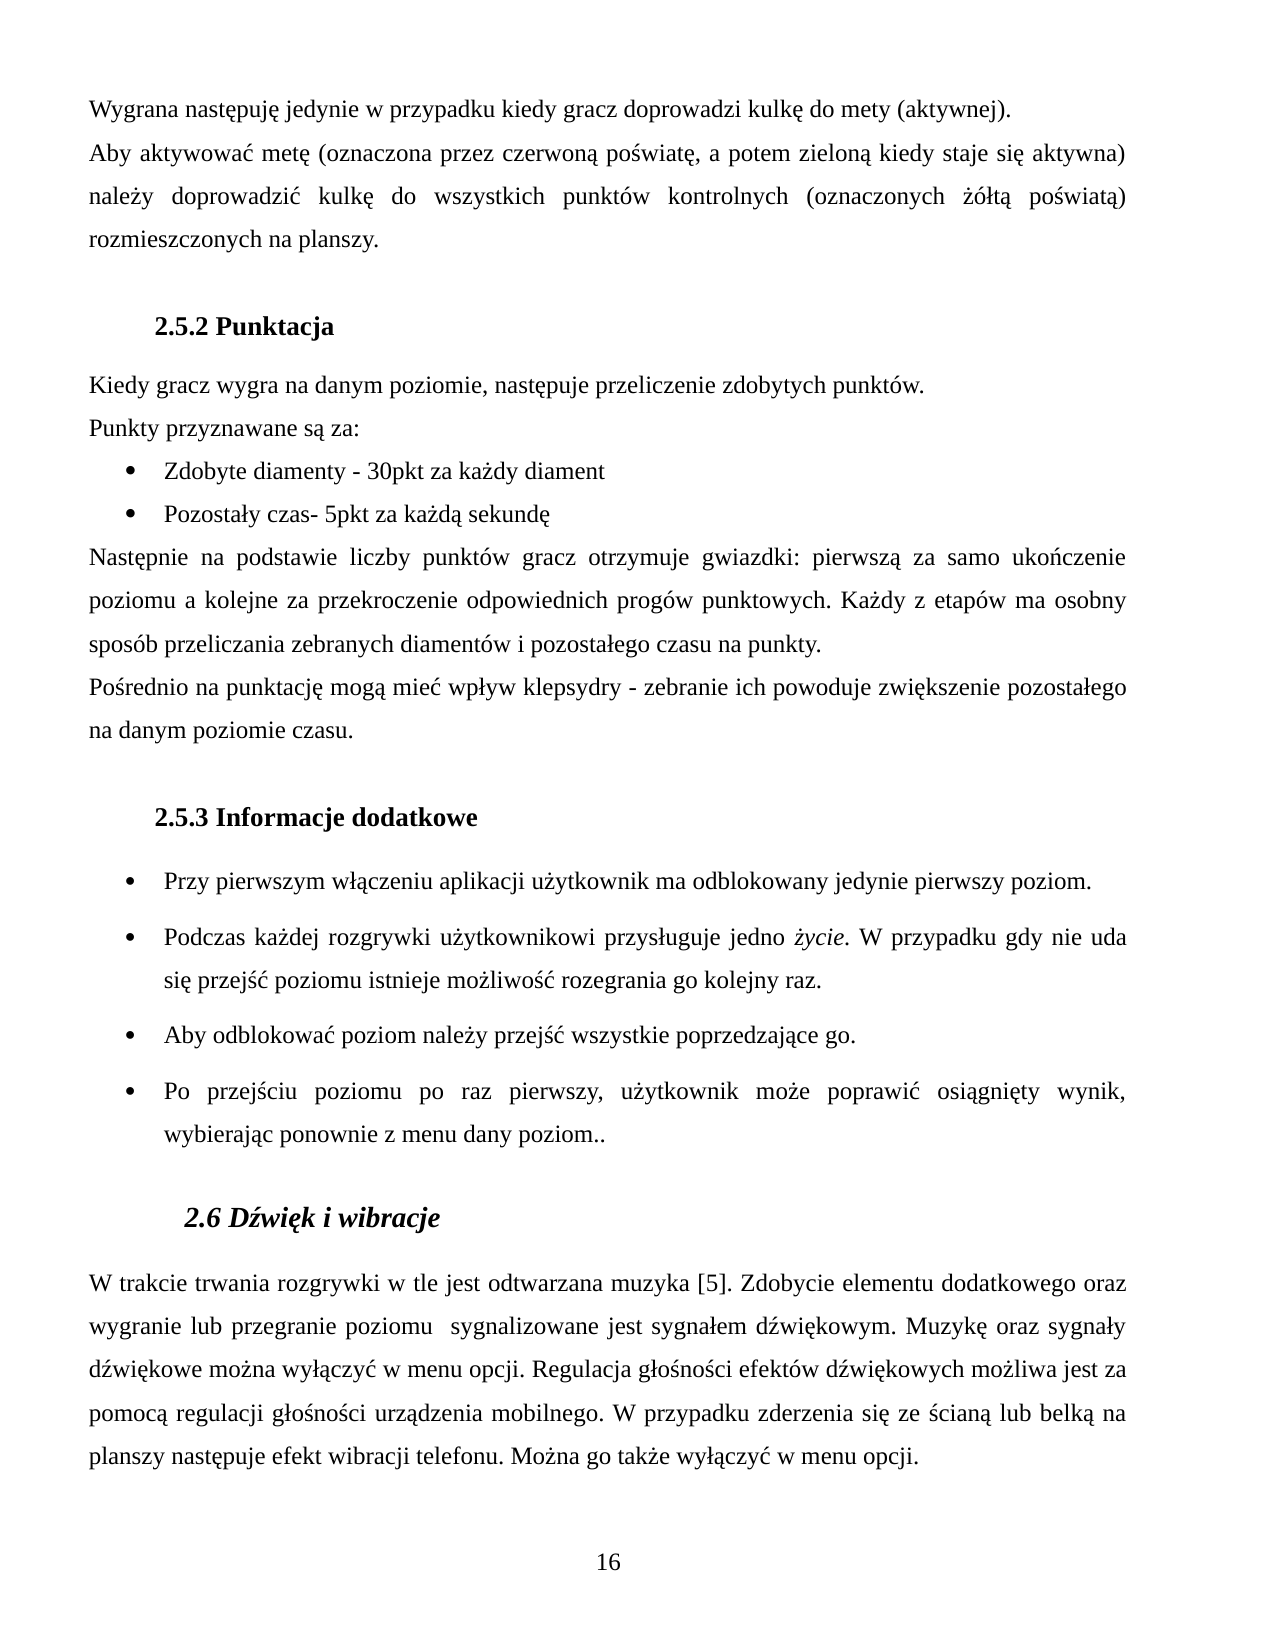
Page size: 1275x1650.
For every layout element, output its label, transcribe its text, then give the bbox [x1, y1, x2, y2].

list Pozostały czas- 5pkt za każdą sekundę [126, 499, 1127, 528]
list W trakcie trwania rozgrywki w tle jest odtwarzana muzyka [5]. Zdobycie elementu dodatkowego oraz wygranie lub przegranie poziomu sygnalizowane jest sygnałem dźwiękowym. Muzykę oraz sygnały dźwiękowe można wyłączyć w menu opcji. Regulacja głośności efektów dźwiękowych możliwa jest za pomocą regulacji głośności urządzenia mobilnego. W przypadku zderzenia się ze ścianą lub belką na planszy następuje efekt wibracji telefonu. Można go także wyłączyć w menu opcji. [88, 1268, 1127, 1469]
text Kiedy gracz wygra na danym poziomie, następuje przeliczenie zdobytych punktów. [88, 370, 1127, 399]
list Przy pierwszym włączeniu aplikacji użytkownik ma odblokowany jedynie pierwszy poziom. [126, 866, 1127, 895]
list Podczas każdej rozgrywki użytkownikowi przysługuje jedno życie. W przypadku gdy nie uda się przejść poziomu istnieje możliwość rozegrania go kolejny raz. [126, 922, 1127, 993]
text Następnie na podstawie liczby punktów gracz otrzymuje gwiazdki: pierwszą za samo ukończenie poziomu a kolejne za przekroczenie odpowiednich progów punktowych. Każdy z etapów ma osobny sposób przeliczania zebranych diamentów i pozostałego czasu na punkty. [88, 542, 1127, 657]
text Punkty przyznawane są za: [88, 413, 1127, 442]
text Aby aktywować metę (oznaczona przez czerwoną poświatę, a potem zieloną kiedy staje się aktywna) należy doprowadzić kulkę do wszystkich punktów kontrolnych (oznaczonych żółtą poświatą) rozmieszczonych na planszy. [88, 138, 1127, 253]
text Pośrednio na punktację mogą mieć wpływ klepsydry - zebranie ich powoduje zwiększenie pozostałego na danym poziomie czasu. [88, 672, 1127, 744]
subtitle Punktacja [148, 310, 1127, 341]
subtitle Informacje dodatkowe [148, 801, 1127, 832]
list Po przejściu poziomu po raz pierwszy, użytkownik może poprawić osiągnięty wynik, wybierając ponownie z menu dany poziom.. [126, 1076, 1127, 1148]
list Aby odblokować poziom należy przejść wszystkie poprzedzające go. [126, 1020, 1127, 1049]
text Wygrana następuję jedynie w przypadku kiedy gracz doprowadzi kulkę do mety (aktywnej). [88, 94, 1127, 123]
list Zdobyte diamenty - 30pkt za każdy diament [126, 456, 1127, 485]
subtitle Dźwięk i wibracje [177, 1200, 1127, 1233]
